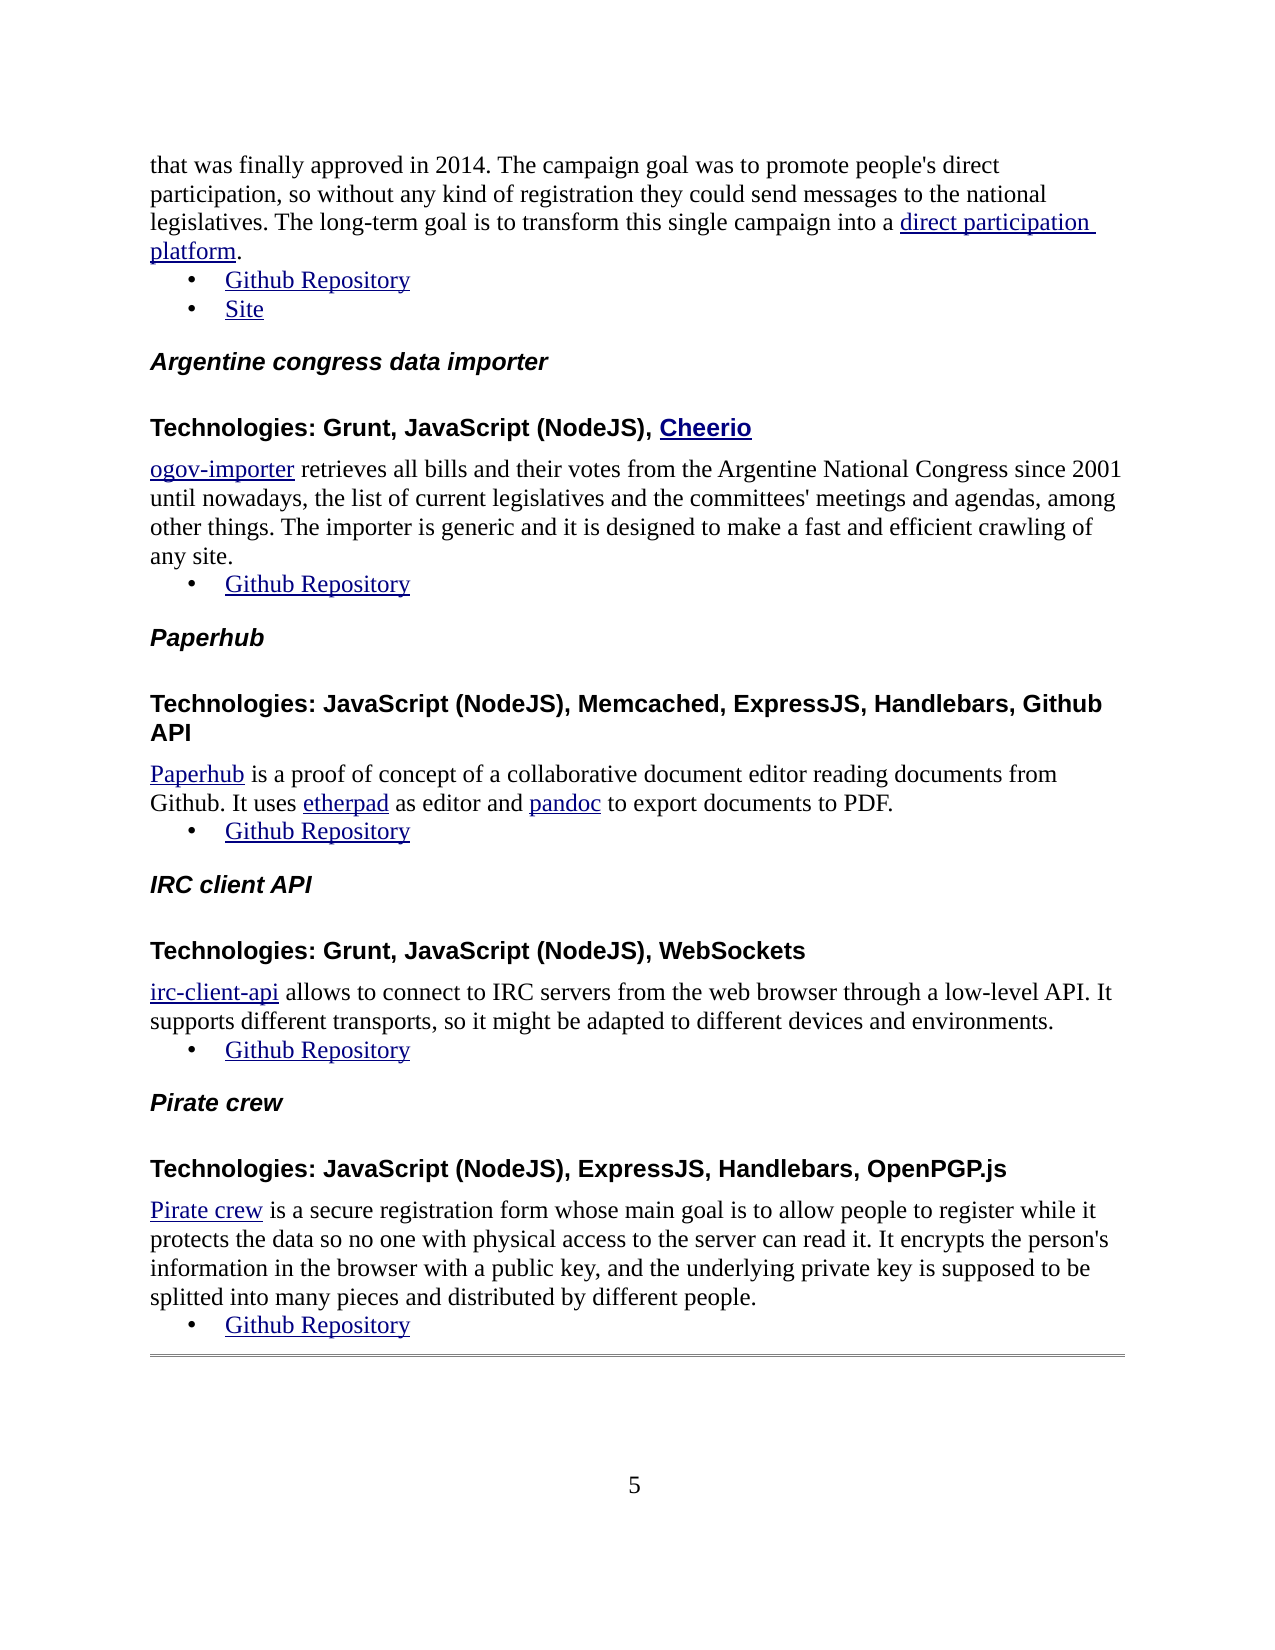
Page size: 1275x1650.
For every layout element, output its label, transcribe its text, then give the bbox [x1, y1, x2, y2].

list Github Repository [187, 569, 1125, 598]
text Pirate crew is a secure registration form whose main goal is to allow people to register while it protects the data so no one with physical access to the server can read it. It encrypts the person's information in the browser with a public key, and the underlying private key is supposed to be splitted into many pieces and distributed by different people. [150, 1196, 1125, 1311]
list Github Repository [187, 265, 1125, 294]
text irc-client-api allows to connect to IRC servers from the web browser through a low-level API. It supports different transports, so it might be adapted to different devices and environments. [150, 977, 1125, 1035]
list Github Repository [187, 816, 1125, 845]
subtitle Technologies: Grunt, JavaScript (NodeJS), WebSockets [150, 936, 1125, 965]
text that was finally approved in 2014. The campaign goal was to promote people's direct participation, so without any kind of registration they could send messages to the national legislatives. The long-term goal is to transform this single campaign into a direct participation platform. [150, 150, 1125, 265]
subtitle Technologies: JavaScript (NodeJS), Memcached, ExpressJS, Handlebars, Github API [150, 689, 1125, 746]
subtitle Technologies: JavaScript (NodeJS), ExpressJS, Handlebars, OpenPGP.js [150, 1154, 1125, 1183]
text Paperhub is a proof of concept of a collaborative document editor reading documents from Github. It uses etherpad as editor and pandoc to export documents to PDF. [150, 759, 1125, 816]
subtitle IRC client API [150, 870, 1125, 899]
subtitle Technologies: Grunt, JavaScript (NodeJS), Cheerio [150, 413, 1125, 442]
list Site [187, 294, 1125, 322]
text ogov-importer retrieves all bills and their votes from the Argentine National Congress since 2001 until nowadays, the list of current legislatives and the committees' meetings and agendas, among other things. The importer is generic and it is designed to make a fast and efficient crawling of any site. [150, 454, 1125, 569]
subtitle Argentine congress data importer [150, 347, 1125, 376]
subtitle Paperhub [150, 623, 1125, 652]
list Github Repository [187, 1035, 1125, 1063]
subtitle Pirate crew [150, 1088, 1125, 1117]
list Github Repository [187, 1311, 1125, 1339]
